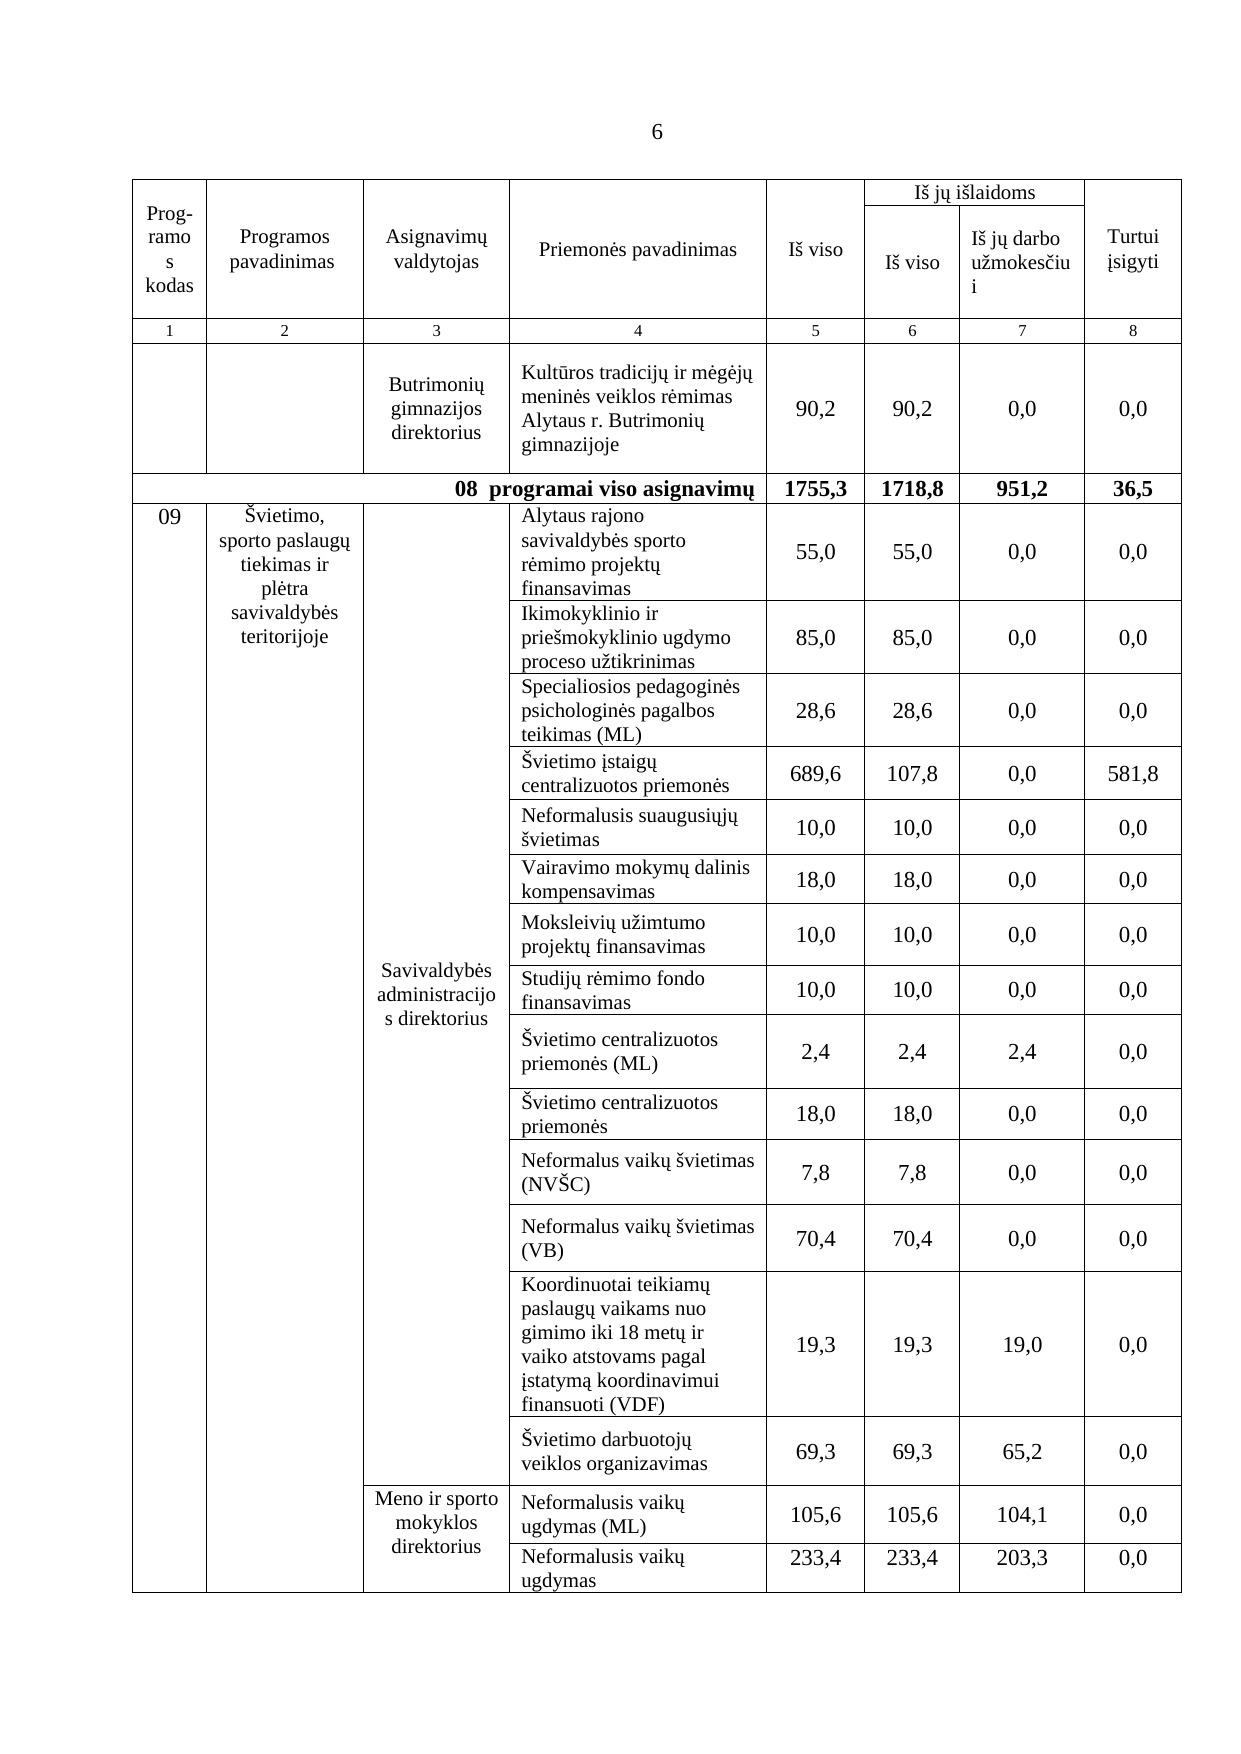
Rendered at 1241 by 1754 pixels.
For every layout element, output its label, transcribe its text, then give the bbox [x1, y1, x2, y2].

table_cell 85,0 [865, 601, 959, 673]
table_cell 104,1 [960, 1486, 1084, 1543]
table_cell Neformalus vaikų švietimas (VB) [510, 1205, 766, 1271]
table_cell 0,0 [960, 747, 1084, 799]
table_cell 1718,8 [865, 474, 959, 502]
table_header Turtui įsigyti [1085, 180, 1181, 318]
table_cell 10,0 [767, 966, 864, 1014]
table_cell 19,3 [865, 1272, 959, 1416]
table_cell 09 [133, 504, 206, 1592]
table_cell Studijų rėmimo fondo finansavimas [510, 966, 766, 1014]
table_header Priemonės pavadinimas [510, 180, 766, 318]
table_cell 6 [865, 319, 959, 343]
table_cell 2,4 [960, 1015, 1084, 1087]
table_cell Specialiosios pedagoginės psichologinės pagalbos teikimas (ML) [510, 674, 766, 746]
table_cell 0,0 [1085, 966, 1181, 1014]
table_header Asignavimų valdytojas [364, 180, 509, 318]
table_cell 3 [364, 319, 509, 343]
table_cell 28,6 [865, 674, 959, 746]
table_cell 5 [767, 319, 864, 343]
table_cell 0,0 [1085, 674, 1181, 746]
table_cell 4 [510, 319, 766, 343]
table_cell 0,0 [1085, 344, 1181, 473]
table_cell 0,0 [960, 1140, 1084, 1204]
table_cell 19,0 [960, 1272, 1084, 1416]
table_cell Kultūros tradicijų ir mėgėjų meninės veiklos rėmimas Alytaus r. Butrimonių gimnazijoje [510, 344, 766, 473]
table_cell 1 [133, 319, 206, 343]
table_cell 10,0 [767, 904, 864, 964]
table_cell [133, 344, 206, 473]
table_cell 0,0 [960, 966, 1084, 1014]
table_cell 70,4 [767, 1205, 864, 1271]
table_cell 65,2 [960, 1417, 1084, 1485]
table_cell 85,0 [767, 601, 864, 673]
table_cell 0,0 [1085, 1089, 1181, 1139]
table_cell 0,0 [1085, 601, 1181, 673]
table_cell Švietimo, sporto paslaugų tiekimas ir plėtra savivaldybės teritorijoje [207, 504, 363, 1592]
table_cell 0,0 [1085, 1015, 1181, 1087]
table_cell 233,4 [767, 1544, 864, 1592]
table_cell 0,0 [960, 800, 1084, 854]
table_cell 689,6 [767, 747, 864, 799]
table_cell Švietimo įstaigų centralizuotos priemonės [510, 747, 766, 799]
table_cell 107,8 [865, 747, 959, 799]
table_cell 90,2 [767, 344, 864, 473]
table_cell 28,6 [767, 674, 864, 746]
table_cell 90,2 [865, 344, 959, 473]
table_cell 0,0 [960, 1089, 1084, 1139]
table_cell 10,0 [865, 966, 959, 1014]
table_cell 18,0 [865, 855, 959, 903]
table_cell 10,0 [865, 800, 959, 854]
table_cell Švietimo darbuotojų veiklos organizavimas [510, 1417, 766, 1485]
table_cell Moksleivių užimtumo projektų finansavimas [510, 904, 766, 964]
table_cell 8 [1085, 319, 1181, 343]
table_cell Švietimo centralizuotos priemonės [510, 1089, 766, 1139]
table_cell 19,3 [767, 1272, 864, 1416]
table_cell 0,0 [960, 674, 1084, 746]
table_cell 2,4 [767, 1015, 864, 1087]
table_cell 0,0 [1085, 855, 1181, 903]
table_cell Alytaus rajono savivaldybės sporto rėmimo projektų finansavimas [510, 504, 766, 600]
table_cell 70,4 [865, 1205, 959, 1271]
table_cell 233,4 [865, 1544, 959, 1592]
table_header Iš viso [767, 180, 864, 318]
table_header Programos pavadinimas [207, 180, 363, 318]
table_cell 08 programai viso asignavimų [133, 474, 766, 502]
table_cell Neformalus vaikų švietimas (NVŠC) [510, 1140, 766, 1204]
table_cell 0,0 [960, 904, 1084, 964]
table_cell 18,0 [767, 1089, 864, 1139]
table_cell 105,6 [767, 1486, 864, 1543]
table_cell 55,0 [767, 504, 864, 600]
table_cell 7,8 [865, 1140, 959, 1204]
table_cell 18,0 [865, 1089, 959, 1139]
table_cell 0,0 [1085, 1417, 1181, 1485]
table_cell Neformalusis vaikų ugdymas [510, 1544, 766, 1592]
table_cell 0,0 [960, 855, 1084, 903]
table_cell Butrimonių gimnazijos direktorius [364, 344, 509, 473]
table_cell 0,0 [1085, 1544, 1181, 1592]
table_cell 1755,3 [767, 474, 864, 502]
table_header Prog-ramos kodas [133, 180, 206, 318]
table_cell 951,2 [960, 474, 1084, 502]
table_cell Vairavimo mokymų dalinis kompensavimas [510, 855, 766, 903]
table_cell 105,6 [865, 1486, 959, 1543]
table_cell 0,0 [1085, 504, 1181, 600]
table_cell Švietimo centralizuotos priemonės (ML) [510, 1015, 766, 1087]
table_cell 55,0 [865, 504, 959, 600]
table_cell 0,0 [960, 504, 1084, 600]
table_cell 0,0 [960, 1205, 1084, 1271]
table_cell 0,0 [1085, 1272, 1181, 1416]
table_cell 7 [960, 319, 1084, 343]
table_cell 0,0 [1085, 800, 1181, 854]
table_cell 0,0 [1085, 904, 1181, 964]
table_cell Savivaldybės administracijos direktorius [364, 504, 509, 1485]
table_cell Iš jų darbo užmokesčiui [960, 206, 1084, 318]
table_cell 0,0 [960, 601, 1084, 673]
table_cell 10,0 [865, 904, 959, 964]
table_cell 203,3 [960, 1544, 1084, 1592]
table_cell 69,3 [767, 1417, 864, 1485]
table_cell 2,4 [865, 1015, 959, 1087]
table_cell Koordinuotai teikiamų paslaugų vaikams nuo gimimo iki 18 metų ir vaiko atstovams pagal įstatymą koordinavimui finansuoti (VDF) [510, 1272, 766, 1416]
table_cell 69,3 [865, 1417, 959, 1485]
table_cell 0,0 [1085, 1205, 1181, 1271]
table_cell Ikimokyklinio ir priešmokyklinio ugdymo proceso užtikrinimas [510, 601, 766, 673]
table_cell 0,0 [960, 344, 1084, 473]
table_cell Iš viso [865, 206, 959, 318]
table_cell Meno ir sporto mokyklos direktorius [364, 1486, 509, 1592]
table_cell 0,0 [1085, 1140, 1181, 1204]
table_cell 18,0 [767, 855, 864, 903]
table_cell 7,8 [767, 1140, 864, 1204]
table_cell 581,8 [1085, 747, 1181, 799]
table_cell Neformalusis vaikų ugdymas (ML) [510, 1486, 766, 1543]
table_cell Neformalusis suaugusiųjų švietimas [510, 800, 766, 854]
table_cell 0,0 [1085, 1486, 1181, 1543]
table_cell 10,0 [767, 800, 864, 854]
table_header Iš jų išlaidoms [865, 180, 1084, 205]
table_cell 36,5 [1085, 474, 1181, 502]
table_cell [207, 344, 363, 473]
table_cell 2 [207, 319, 363, 343]
